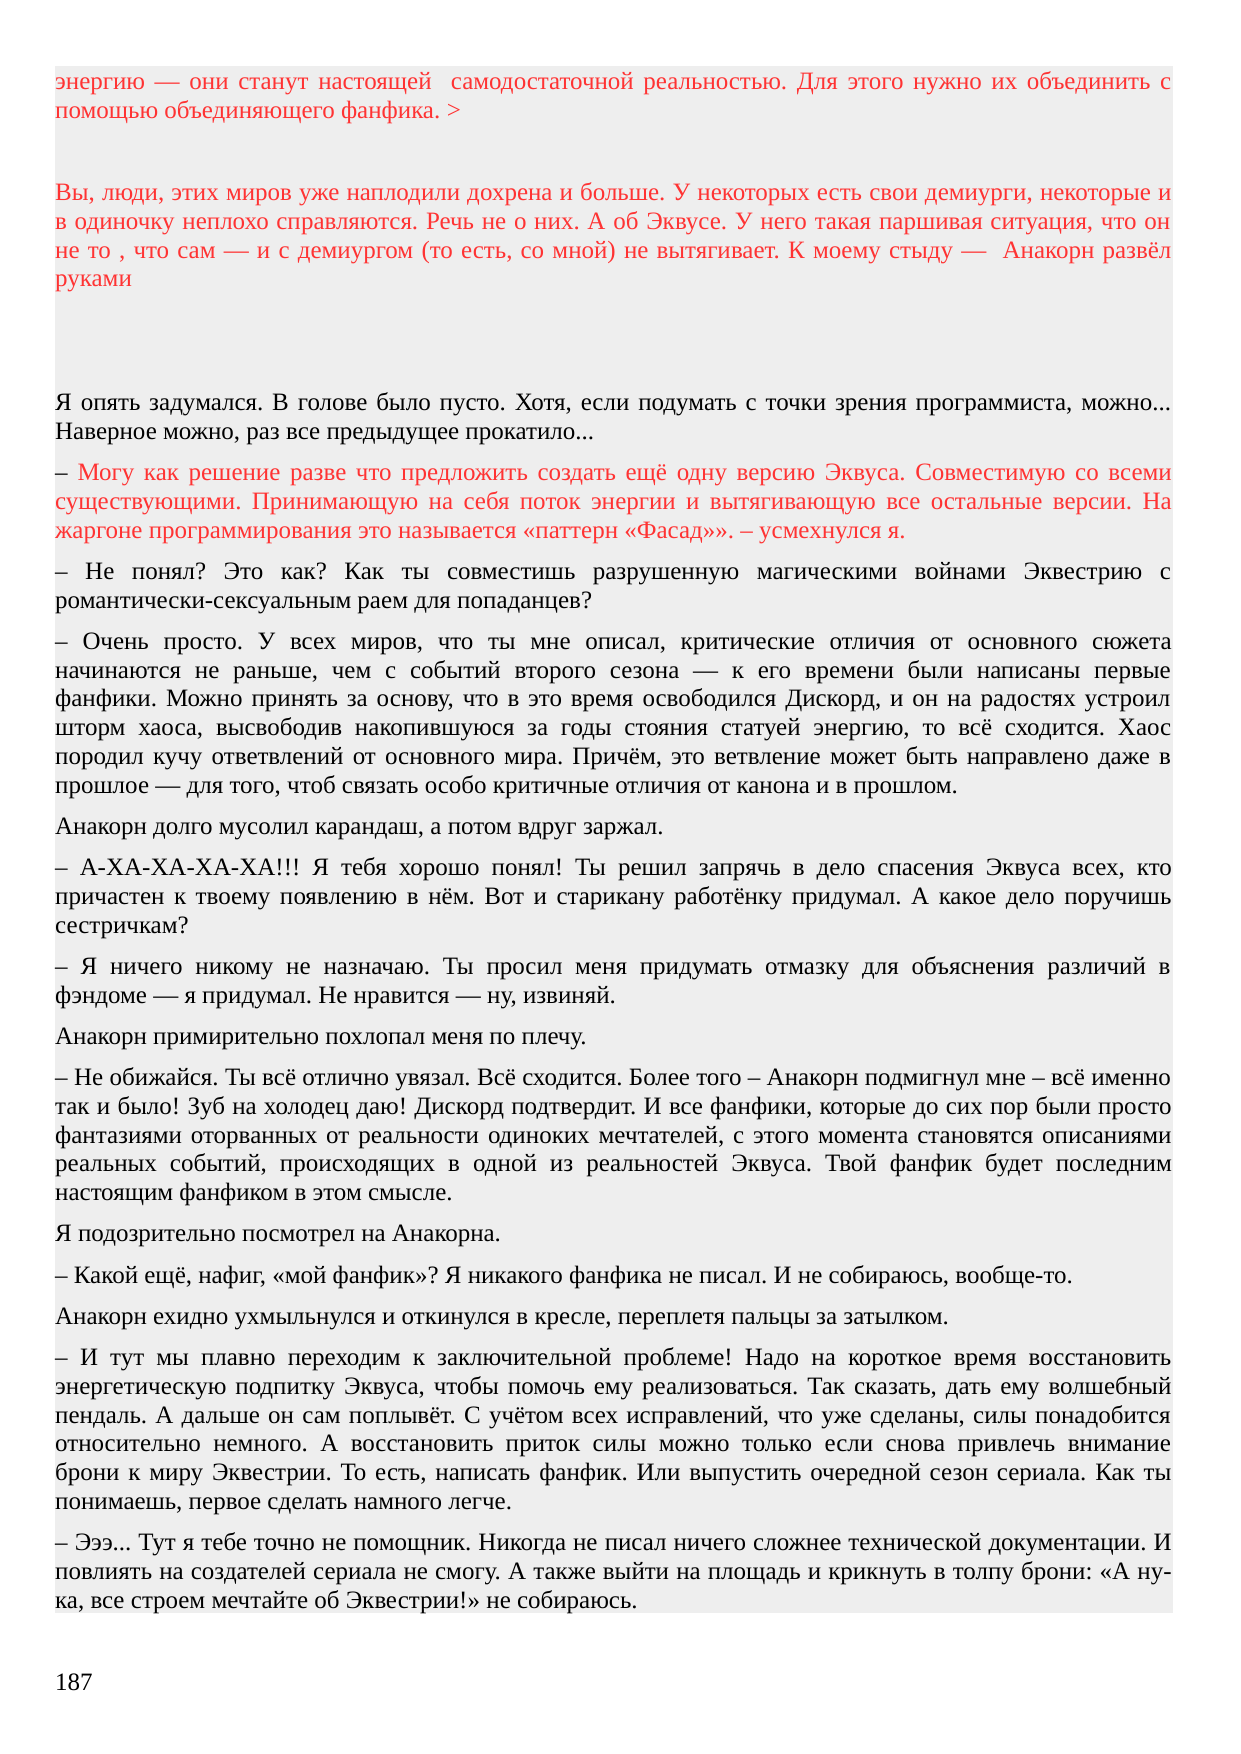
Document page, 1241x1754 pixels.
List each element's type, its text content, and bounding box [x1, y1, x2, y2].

text Анакорн долго мусолил карандаш, а потом вдруг заржал. [55, 811, 1173, 840]
text – Не понял? Это как? Как ты совместишь разрушенную магическими войнами Эквестрию с романтически-сексуальным раем для попаданцев? [55, 556, 1173, 613]
text – И тут мы плавно переходим к заключительной проблеме! Надо на короткое время восстановить энергетическую подпитку Эквуса, чтобы помочь ему реализоваться. Так сказать, дать ему волшебный пендаль. А дальше он сам поплывёт. С учётом всех исправлений, что уже сделаны, силы понадобится относительно немного. А восстановить приток силы можно только если снова привлечь внимание брони к миру Эквестрии. То есть, написать фанфик. Или выпустить очередной сезон сериала. Как ты понимаешь, первое сделать намного легче. [55, 1342, 1173, 1515]
text Анакорн примирительно похлопал меня по плечу. [55, 1021, 1173, 1050]
text энергию — они станут настоящей самодостаточной реальностью. Для этого нужно их объединить с помощью объединяющего фанфика. > [55, 66, 1173, 123]
text – Очень просто. У всех миров, что ты мне описал, критические отличия от основного сюжета начинаются не раньше, чем с событий второго сезона — к его времени были написаны первые фанфики. Можно принять за основу, что в это время освободился Дискорд, и он на радостях устроил шторм хаоса, высвободив накопившуюся за годы стояния статуей энергию, то всё сходится. Хаос породил кучу ответвлений от основного мира. Причём, это ветвление может быть направлено даже в прошлое — для того, чтоб связать особо критичные отличия от канона и в прошлом. [55, 626, 1173, 798]
text Я подозрительно посмотрел на Анакорна. [55, 1218, 1173, 1247]
text Я опять задумался. В голове было пусто. Хотя, если подумать с точки зрения программиста, можно... Наверное можно, раз все предыдущее прокатило... [55, 387, 1173, 445]
text – Могу как решение разве что предложить создать ещё одну версию Эквуса. Совместимую со всеми существующими. Принимающую на себя поток энергии и вытягивающую все остальные версии. На жаргоне программирования это называется «паттерн «Фасад»». – усмехнулся я. [55, 457, 1173, 543]
text Вы, люди, этих миров уже наплодили дохрена и больше. У некоторых есть свои демиурги, некоторые и в одиночку неплохо справляются. Речь не о них. А об Эквусе. У него такая паршивая ситуация, что он не то , что сам — и с демиургом (то есть, со мной) не вытягивает. К моему стыду — Анакорн развёл руками [55, 177, 1173, 292]
text – Я ничего никому не назначаю. Ты просил меня придумать отмазку для объяснения различий в фэндоме — я придумал. Не нравится — ну, извиняй. [55, 951, 1173, 1008]
text – Не обижайся. Ты всё отлично увязал. Всё сходится. Более того – Анакорн подмигнул мне – всё именно так и было! Зуб на холодец даю! Дискорд подтвердит. И все фанфики, которые до сих пор были просто фантазиями оторванных от реальности одиноких мечтателей, с этого момента становятся описаниями реальных событий, происходящих в одной из реальностей Эквуса. Твой фанфик будет последним настоящим фанфиком в этом смысле. [55, 1062, 1173, 1206]
text – Эээ... Тут я тебе точно не помощник. Никогда не писал ничего сложнее технической документации. И повлиять на создателей сериала не смогу. А также выйти на площадь и крикнуть в толпу брони: «А ну-ка, все строем мечтайте об Эквестрии!» не собираюсь. [55, 1527, 1173, 1613]
text – А-ХА-ХА-ХА-ХА!!! Я тебя хорошо понял! Ты решил запрячь в дело спасения Эквуса всех, кто причастен к твоему появлению в нём. Вот и старикану работёнку придумал. А какое дело поручишь сестричкам? [55, 852, 1173, 938]
text – Какой ещё, нафиг, «мой фанфик»? Я никакого фанфика не писал. И не собираюсь, вообще-то. [55, 1260, 1173, 1288]
text Анакорн ехидно ухмыльнулся и откинулся в кресле, переплетя пальцы за затылком. [55, 1301, 1173, 1330]
